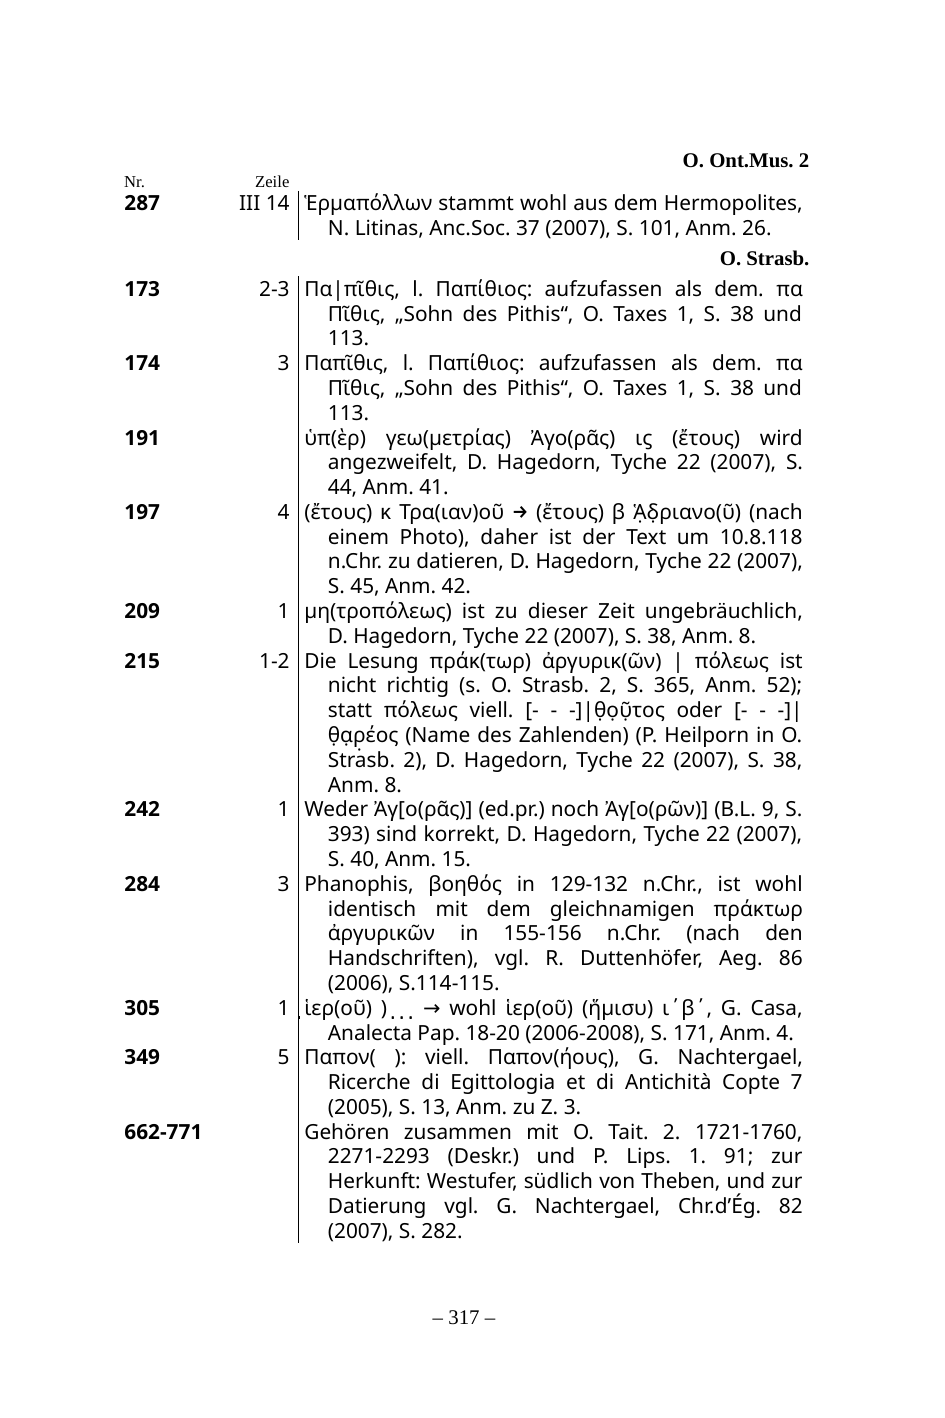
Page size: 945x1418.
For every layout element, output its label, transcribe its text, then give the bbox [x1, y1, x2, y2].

table_cell 197 [118, 500, 207, 599]
table_cell 242 [118, 797, 207, 871]
table_cell 3 [207, 351, 298, 425]
table_header Πα|πῖθις, l. Παπίθιος: aufzufassen als dem. πα Πῖθις, „Sohn des Pithis“, O. Taxes 1, S. 38 und 113. [299, 276, 809, 351]
table_header 173 [118, 276, 207, 351]
table_cell Weder Ἀγ[ο(ρᾶς)] (ed.pr.) noch Ἀγ[ο(ρῶν)] (B.L. 9, S. 393) sind korrekt, D. Hagedorn, Tyche 22 (2007), S. 40, Anm. 15. [299, 797, 809, 871]
table_cell 284 [118, 871, 207, 995]
table_header 2-3 [207, 276, 298, 351]
table_cell 1 [207, 995, 298, 1045]
table_cell 662-771 [118, 1119, 298, 1243]
table_cell 174 [118, 351, 207, 425]
table_cell 1 [207, 797, 298, 871]
table_cell μη(τροπόλεως) ist zu dieser Zeit ungebräuchlich, D. Hagedorn, Tyche 22 (2007), S. 38, Anm. 8. [299, 599, 809, 648]
table_cell 305 [118, 995, 207, 1045]
table_cell 215 [118, 648, 207, 797]
table_cell 3 [207, 871, 298, 995]
table_cell 4 [207, 500, 298, 599]
table_cell 1-2 [207, 648, 298, 797]
table_cell Ἑρμαπόλλων stammt wohl aus dem Hermopolites, N. Litinas, Anc.Soc. 37 (2007), S. 101, Anm. 26. [299, 191, 809, 240]
table_cell 349 [118, 1045, 207, 1119]
table_cell Παπῖθις, l. Παπίθιος: aufzufassen als dem. πα Πῖθις, „Sohn des Pithis“, O. Taxes 1, S. 38 und 113. [299, 351, 809, 425]
table_cell (ἔτους) κ Τρα(ιαν)οῦ → (ἔτους) β Ἁ̣δ̣ριανο(ῦ) (nach einem Photo), daher ist der Text um 10.8.118 n.Chr. zu datieren, D. Hagedorn, Tyche 22 (2007), S. 45, Anm. 42. [299, 500, 809, 599]
table_cell Die Lesung πράκ(τωρ) ἀργυρικ(ῶν) | πόλεως ist nicht richtig (s. O. Strasb. 2, S. 365, Anm. 52); statt πόλεως viell. [- - -]|θ̣ο̣ῦ̣τος oder [- - -]|θ̣α̣ρ̣έος (Name des Zahlenden) (P. Heilporn in O. Strasb. 2), D. Hagedorn, Tyche 22 (2007), S. 38, Anm. 8. [299, 648, 809, 797]
table_cell ὑπ(ὲρ) γεω(μετρίας) Ἀγο(ρᾶς) ιϛ (ἔτους) wird angezweifelt, D. Hagedorn, Tyche 22 (2007), S. 44, Anm. 41. [299, 425, 809, 499]
table_cell Gehören zusammen mit O. Tait. 2. 1721-1760, 2271-2293 (Deskr.) und P. Lips. 1. 91; zur Herkunft: Westufer, südlich von Theben, und zur Datierung vgl. G. Nachtergael, Chr.d’Ég. 82 (2007), S. 282. [299, 1119, 809, 1243]
table_cell ἱερ(οῦ) ) ̣ ̣ ̣ → wohl ἱερ(οῦ) (ἥμισυ) ι´β´, G. Casa, Analecta Pap. 18-20 (2006-2008), S. 171, Αnm. 4. [299, 995, 809, 1045]
table_cell Phanophis, βοηθός in 129-132 n.Chr., ist wohl identisch mit dem gleichnamigen πράκτωρ ἀργυρικῶν in 155-156 n.Chr. (nach den Handschriften), vgl. R. Duttenhöfer, Aeg. 86 (2006), S.114-115. [299, 871, 809, 995]
table_cell Παπον( ): viell. Παπον(ήους), G. Nachtergael, Ricerche di Egittologia et di Antichità Copte 7 (2005), S. 13, Anm. zu Z. 3. [299, 1045, 809, 1119]
table_cell 5 [207, 1045, 298, 1119]
table_cell 1 [207, 599, 298, 648]
table_cell 287 [118, 191, 207, 240]
table_cell 209 [118, 599, 207, 648]
table_cell III 14 [207, 191, 298, 240]
table_cell 191 [118, 425, 298, 499]
subtitle O. Strasb. [118, 246, 809, 270]
